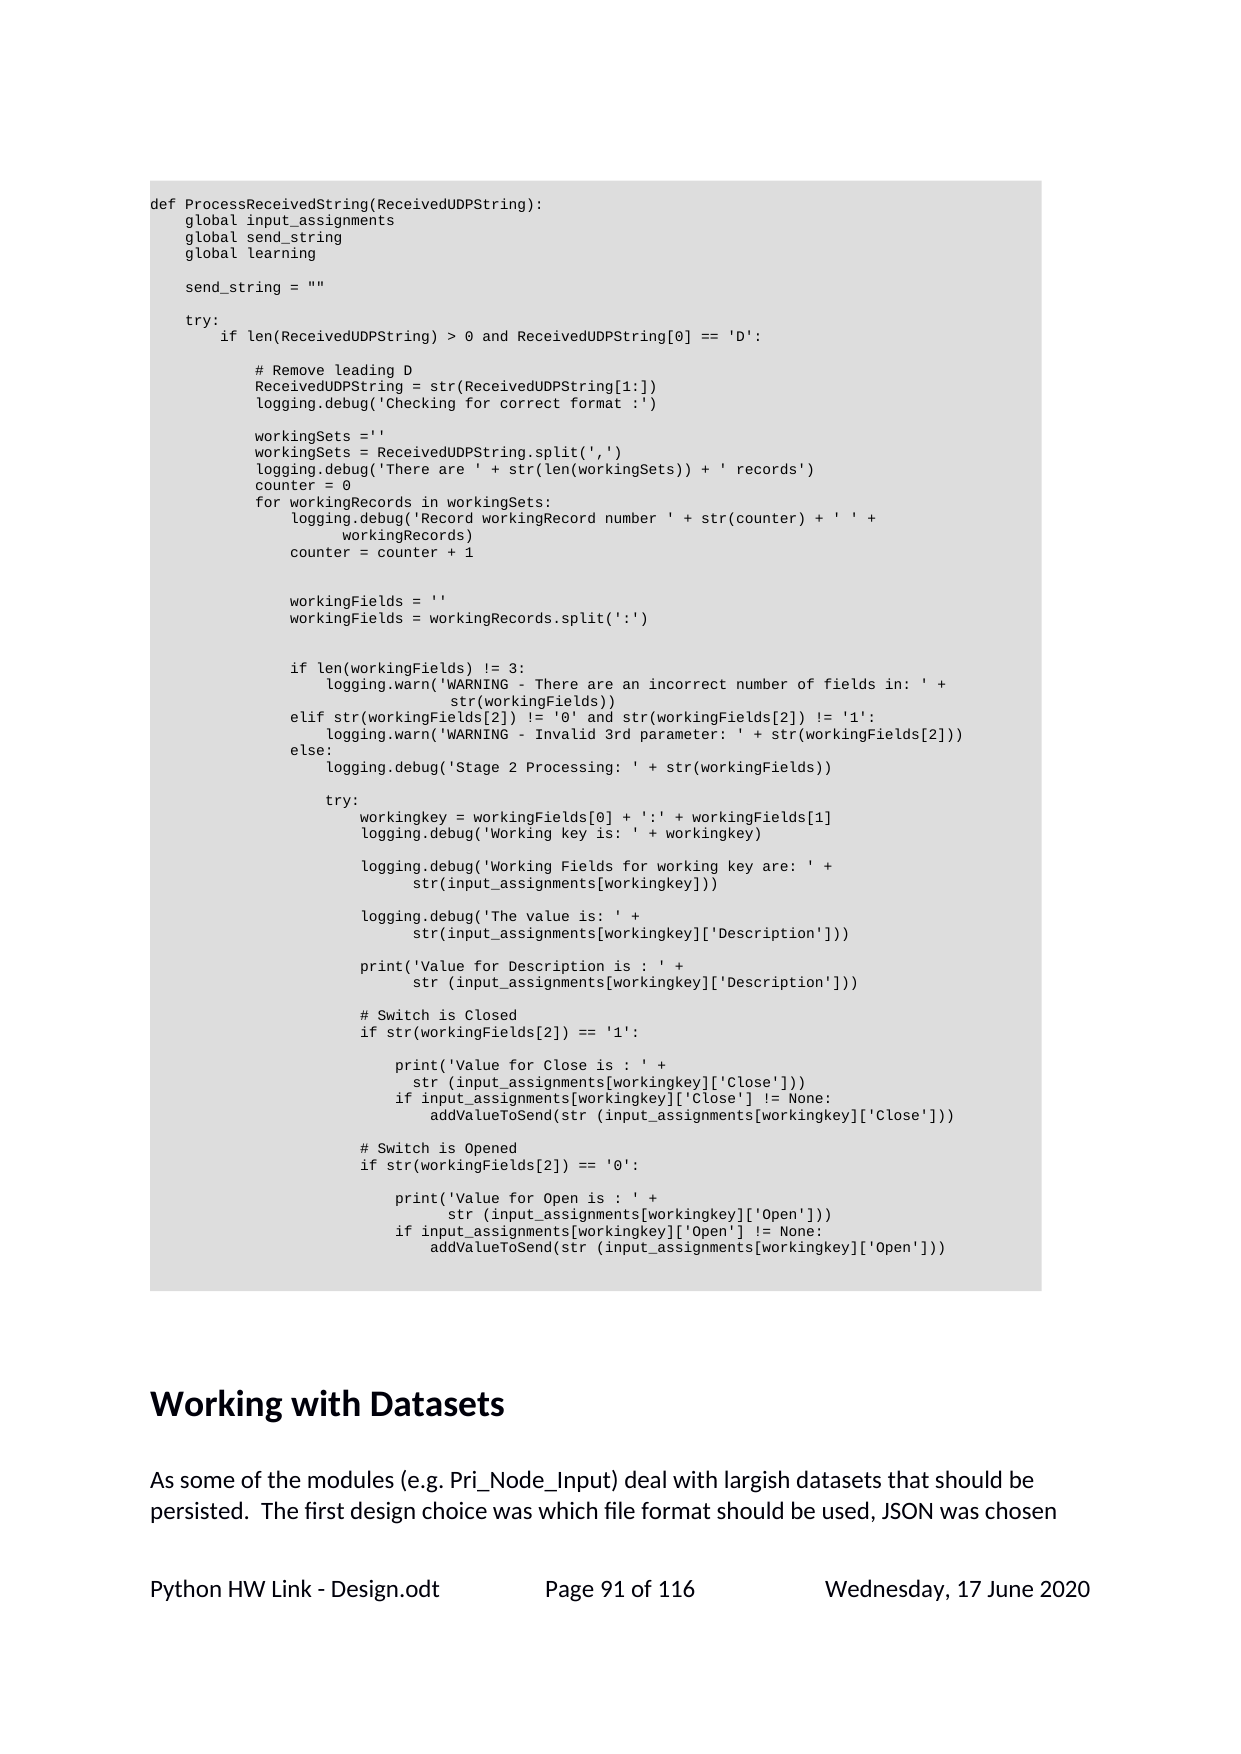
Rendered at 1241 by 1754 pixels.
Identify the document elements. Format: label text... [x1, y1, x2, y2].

text As some of the modules (e.g. Pri_Node_Input) deal with largish datasets that should be persisted. The first design choice was which file format should be used, JSON was chosen [150, 1464, 1090, 1526]
subtitle Working with Datasets [150, 1380, 1090, 1426]
